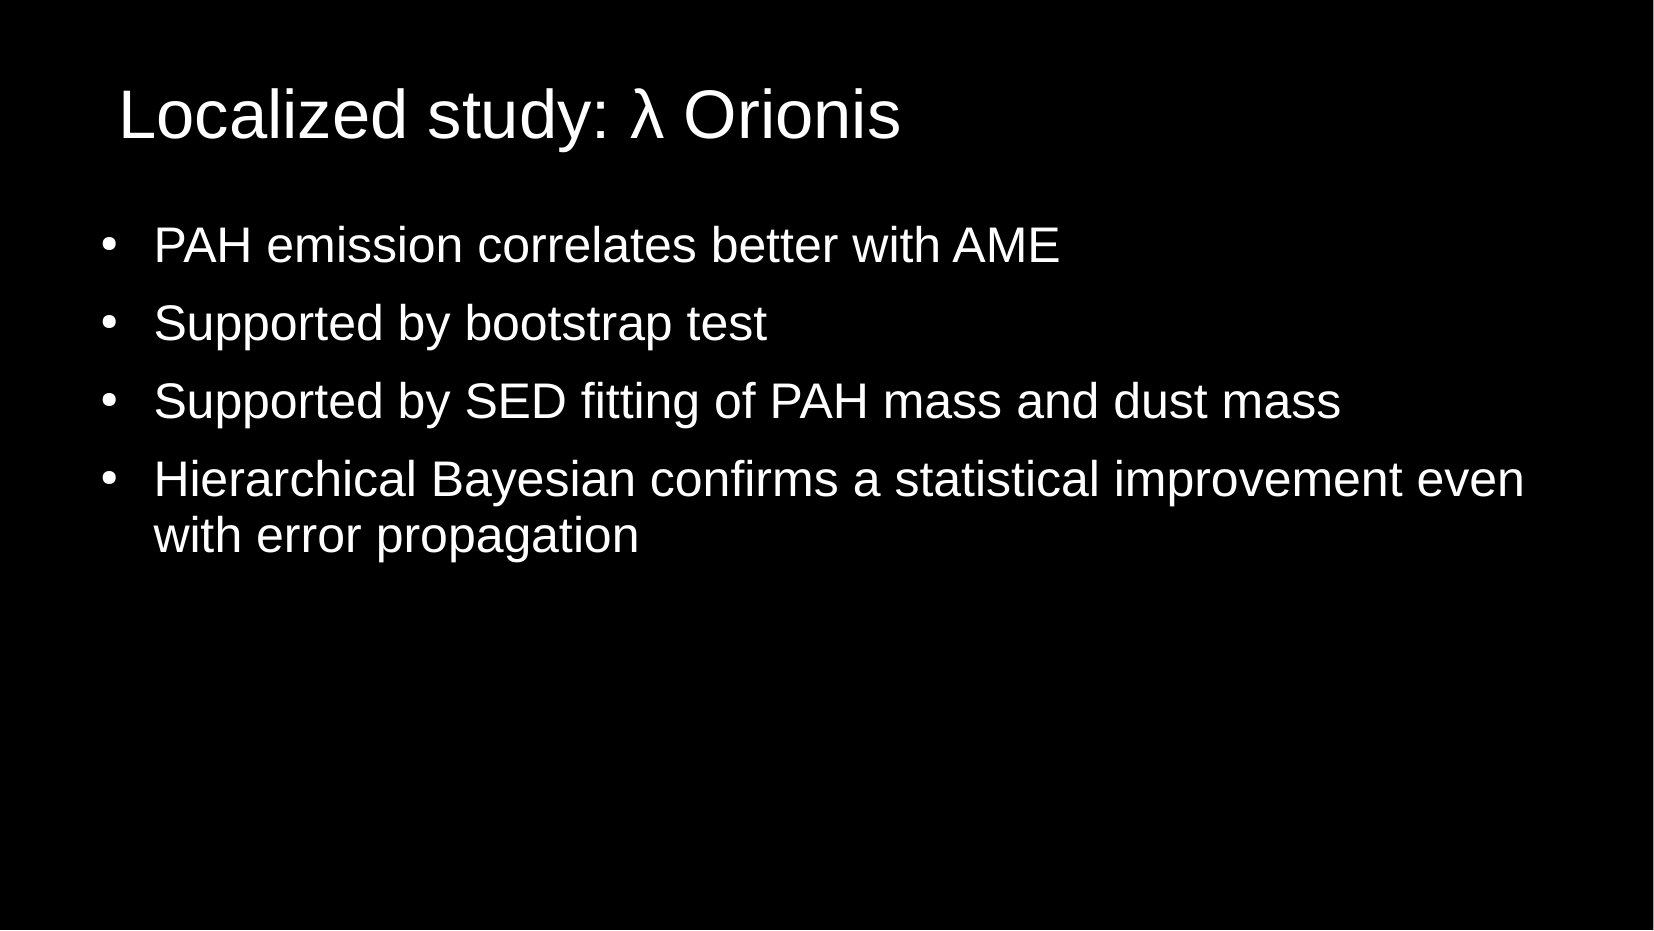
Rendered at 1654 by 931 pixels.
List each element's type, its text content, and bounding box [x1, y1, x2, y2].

list PAH emission correlates better with AME Supported by bootstrap test Supported by SED fitting of PAH mass and dust mass Hierarchical Bayesian confirms a statistical improvement even with error propagation [82, 217, 1571, 758]
title Localized study: λ Orionis [82, 37, 1571, 193]
